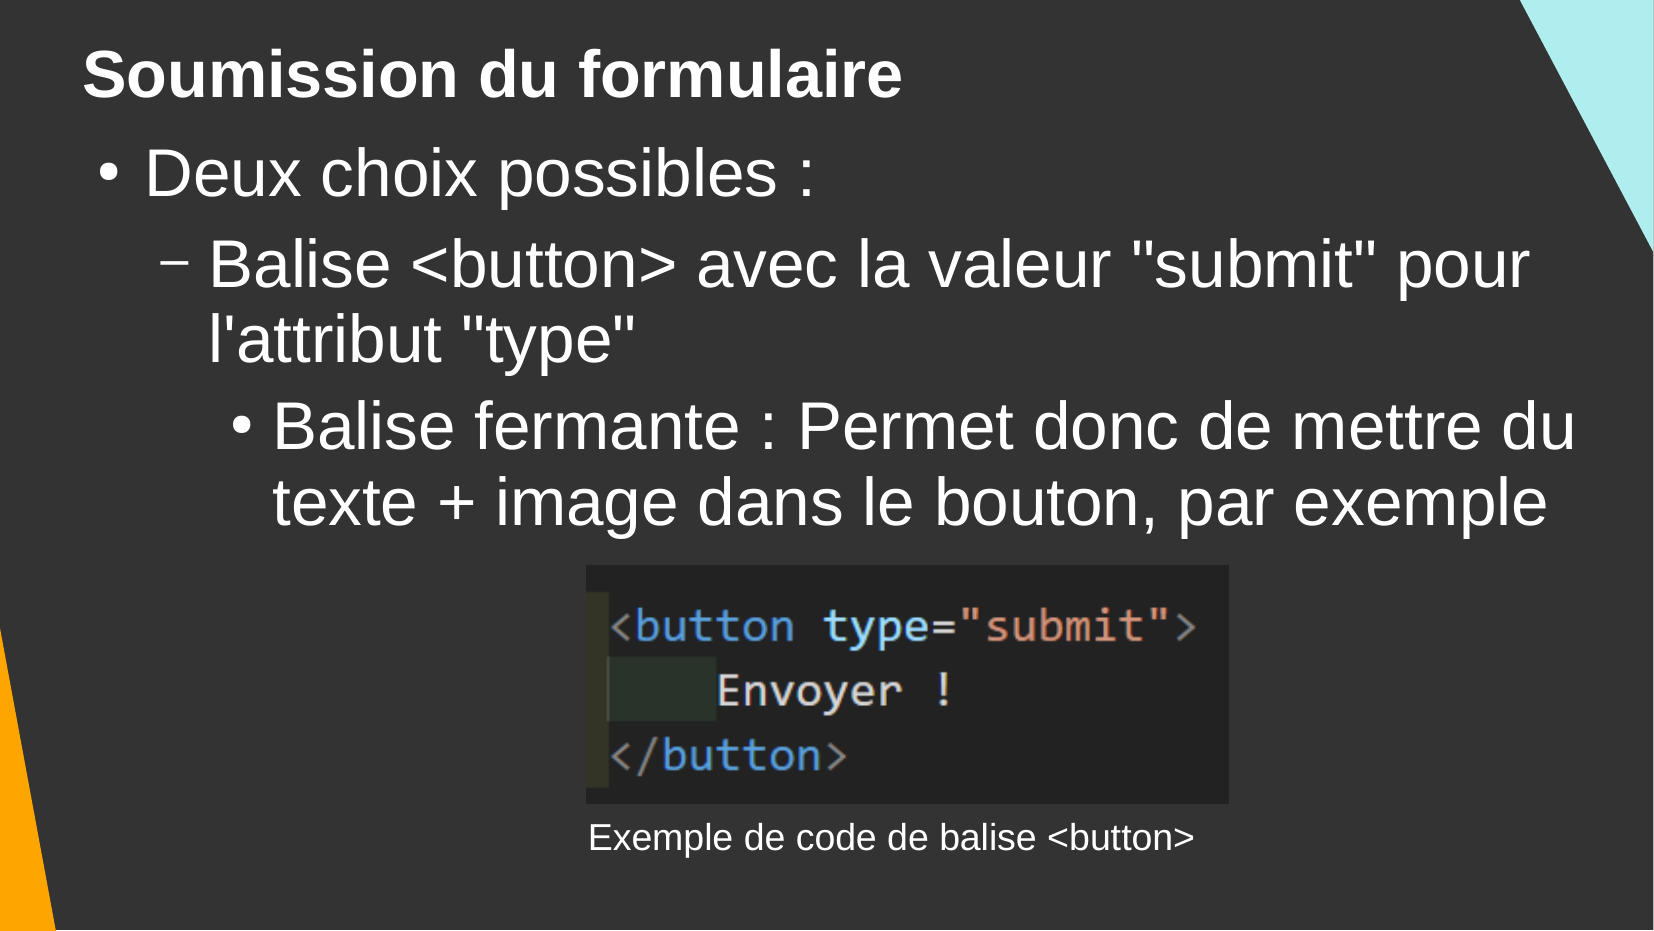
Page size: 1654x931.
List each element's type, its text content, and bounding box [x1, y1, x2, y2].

text_box [0, 628, 56, 931]
title Soumission du formulaire [82, 37, 1571, 114]
picture [586, 565, 1229, 804]
list Deux choix possibles : Balise <button> avec la valeur "submit" pour l'attribut "type" Balise fermante : Permet donc de mettre du texte + image dans le bouton, par exemple [80, 135, 1605, 567]
text_box [1519, 0, 1654, 254]
text_box Exemple de code de balise <button> [307, 809, 1477, 869]
